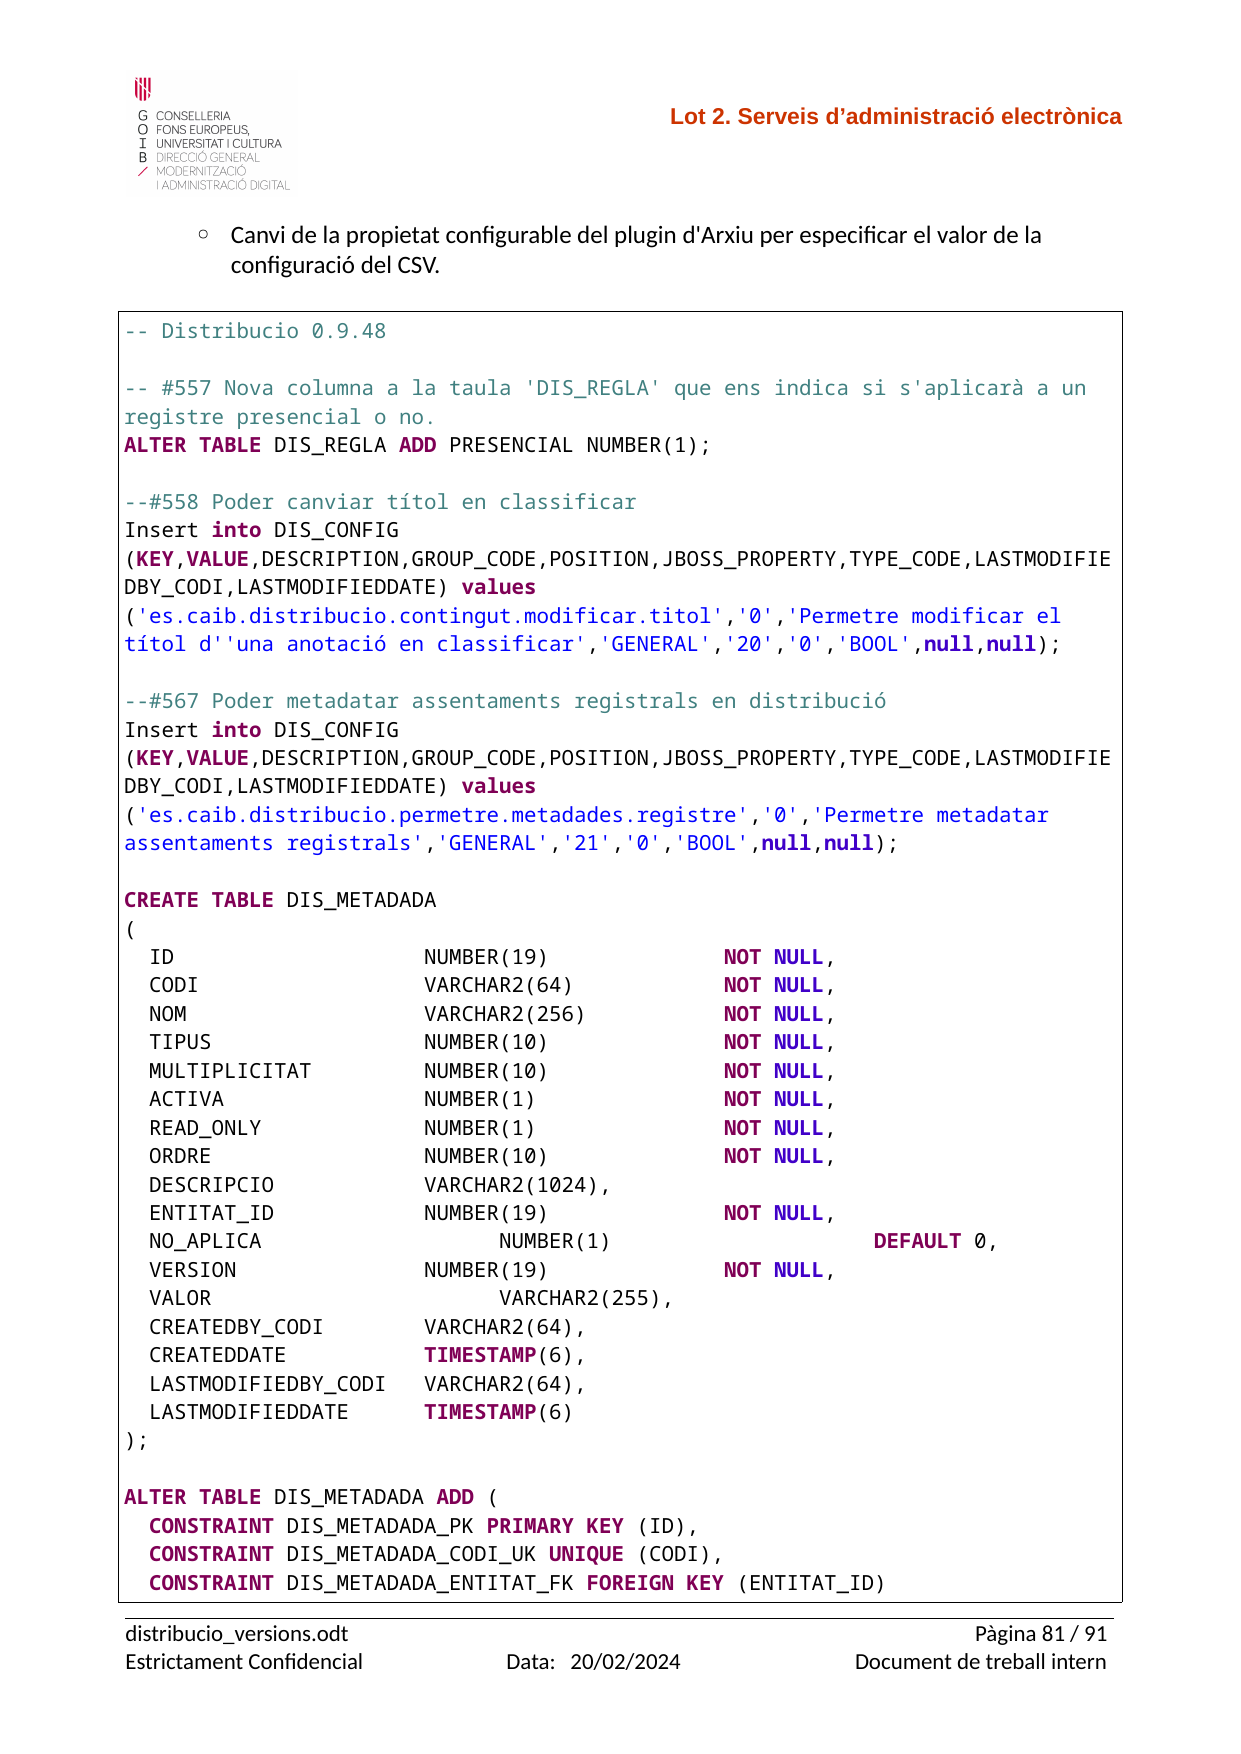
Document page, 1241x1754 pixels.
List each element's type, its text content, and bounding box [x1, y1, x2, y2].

picture [126, 70, 299, 197]
table_header -- Distribucio 0.9.48 -- #557 Nova columna a la taula 'DIS_REGLA' que ens indica si s'aplicarà a un registre presencial o no. ALTER TABLE DIS_REGLA ADD PRESENCIAL NUMBER(1); --#558 Poder canviar títol en classificar Insert into DIS_CONFIG (KEY,VALUE,DESCRIPTION,GROUP_CODE,POSITION,JBOSS_PROPERTY,TYPE_CODE,LASTMODIFIEDBY_CODI,LASTMODIFIEDDATE) values ('es.caib.distribucio.contingut.modificar.titol','0','Permetre modificar el títol d''una anotació en classificar','GENERAL','20','0','BOOL',null,null); --#567 Poder metadatar assentaments registrals en distribució Insert into DIS_CONFIG (KEY,VALUE,DESCRIPTION,GROUP_CODE,POSITION,JBOSS_PROPERTY,TYPE_CODE,LASTMODIFIEDBY_CODI,LASTMODIFIEDDATE) values ('es.caib.distribucio.permetre.metadades.registre','0','Permetre metadatar assentaments registrals','GENERAL','21','0','BOOL',null,null); CREATE TABLE DIS_METADADA ( ID NUMBER(19) NOT NULL, CODI VARCHAR2(64) NOT NULL, NOM VARCHAR2(256) NOT NULL, TIPUS NUMBER(10) NOT NULL, MULTIPLICITAT NUMBER(10) NOT NULL, ACTIVA NUMBER(1) NOT NULL, READ_ONLY NUMBER(1) NOT NULL, ORDRE NUMBER(10) NOT NULL, DESCRIPCIO VARCHAR2(1024), ENTITAT_ID NUMBER(19) NOT NULL, NO_APLICA NUMBER(1) DEFAULT 0, VERSION NUMBER(19) NOT NULL, VALOR VARCHAR2(255), CREATEDBY_CODI VARCHAR2(64), CREATEDDATE TIMESTAMP(6), LASTMODIFIEDBY_CODI VARCHAR2(64), LASTMODIFIEDDATE TIMESTAMP(6) ); ALTER TABLE DIS_METADADA ADD ( CONSTRAINT DIS_METADADA_PK PRIMARY KEY (ID), CONSTRAINT DIS_METADADA_CODI_UK UNIQUE (CODI), CONSTRAINT DIS_METADADA_ENTITAT_FK FOREIGN KEY (ENTITAT_ID) [119, 312, 1122, 1602]
list Canvi de la propietat configurable del plugin d'Arxiu per especificar el valor de la configuració del CSV. [193, 219, 1122, 280]
